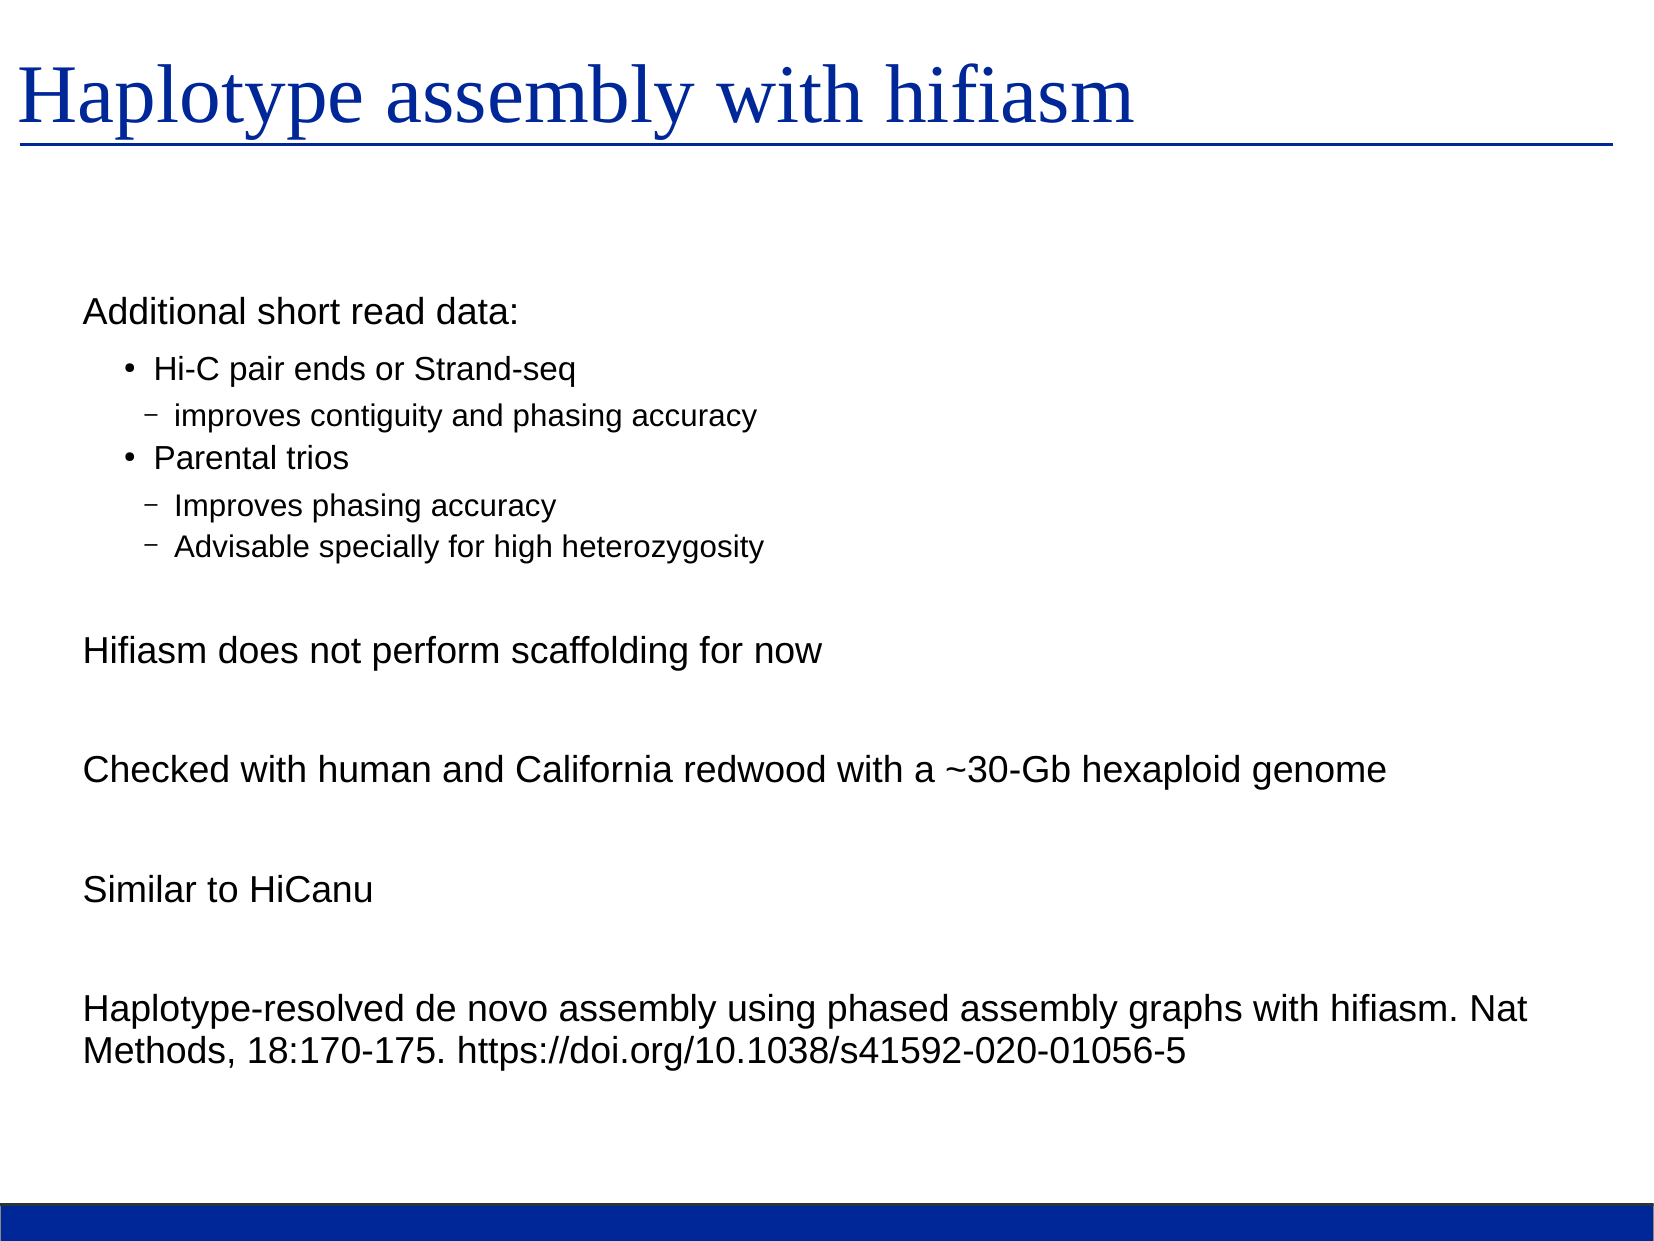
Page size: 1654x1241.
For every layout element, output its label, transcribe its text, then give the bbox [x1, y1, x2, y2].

list Additional short read data: Hi-C pair ends or Strand-seq improves contiguity and phasing accuracy Parental trios Improves phasing accuracy Advisable specially for high heterozygosity Hifiasm does not perform scaffolding for now Checked with human and California redwood with a ~30-Gb hexaploid genome Similar to HiCanu Haplotype-resolved de novo assembly using phased assembly graphs with hifiasm. Nat Methods, 18:170-175. https://doi.org/10.1038/s41592-020-01056-5 [82, 290, 1571, 1109]
title Haplotype assembly with hifiasm [17, 0, 1589, 198]
